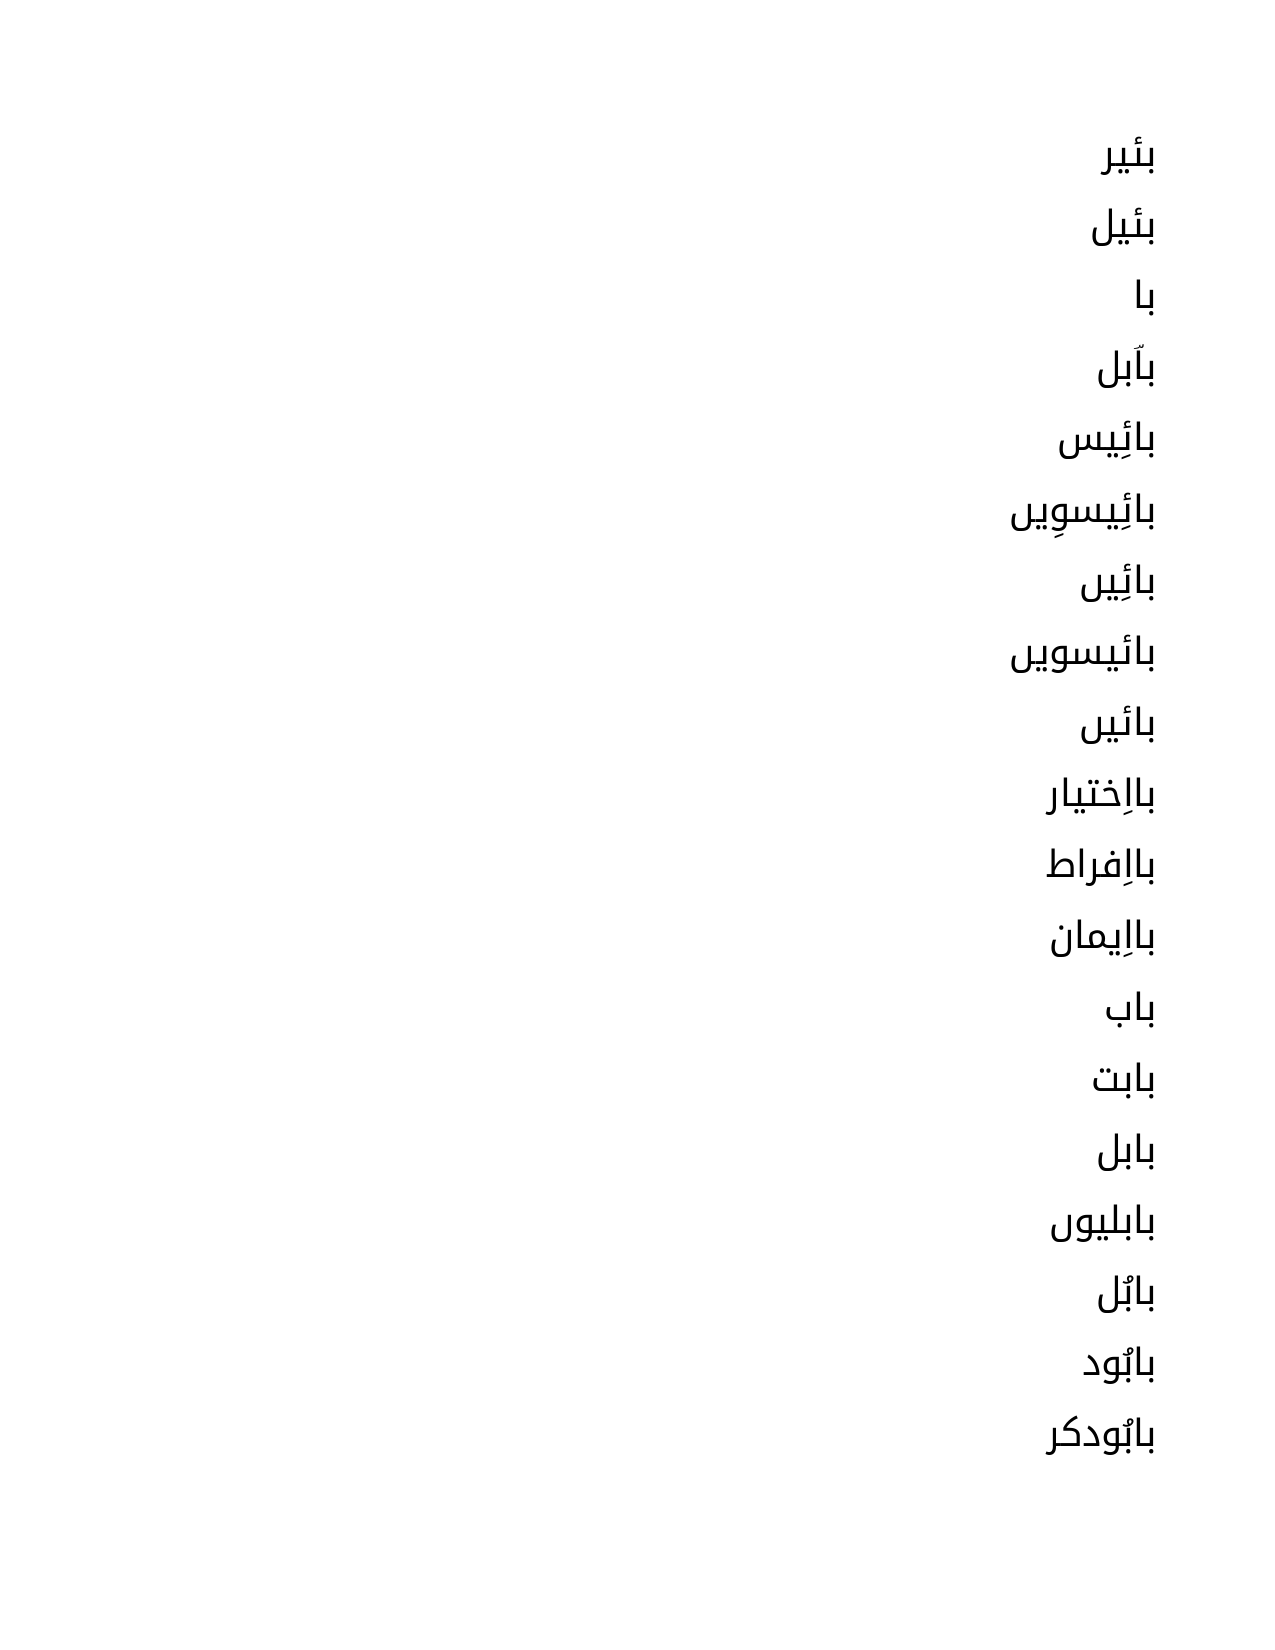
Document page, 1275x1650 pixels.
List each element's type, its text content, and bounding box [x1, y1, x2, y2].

text بئیر [118, 118, 1157, 189]
text بااِختیار [118, 758, 1157, 829]
text بااِیمان [118, 901, 1157, 972]
text بئیل [118, 189, 1157, 260]
text بائِیں [118, 545, 1157, 616]
text با [118, 260, 1157, 332]
text بائِیس [118, 403, 1157, 474]
text بائیسویں [118, 616, 1157, 687]
text بابُودکر [118, 1399, 1157, 1470]
text بابلیوں [118, 1185, 1157, 1256]
text باب [118, 972, 1157, 1043]
text بابُل [118, 1256, 1157, 1328]
text بابُود [118, 1328, 1157, 1399]
text بااِفراط [118, 829, 1157, 901]
text بابت [118, 1043, 1157, 1114]
text باؔبل [118, 332, 1157, 403]
text بائیں [118, 687, 1157, 758]
text بائِیسوِیں [118, 474, 1157, 545]
text بابل [118, 1114, 1157, 1185]
